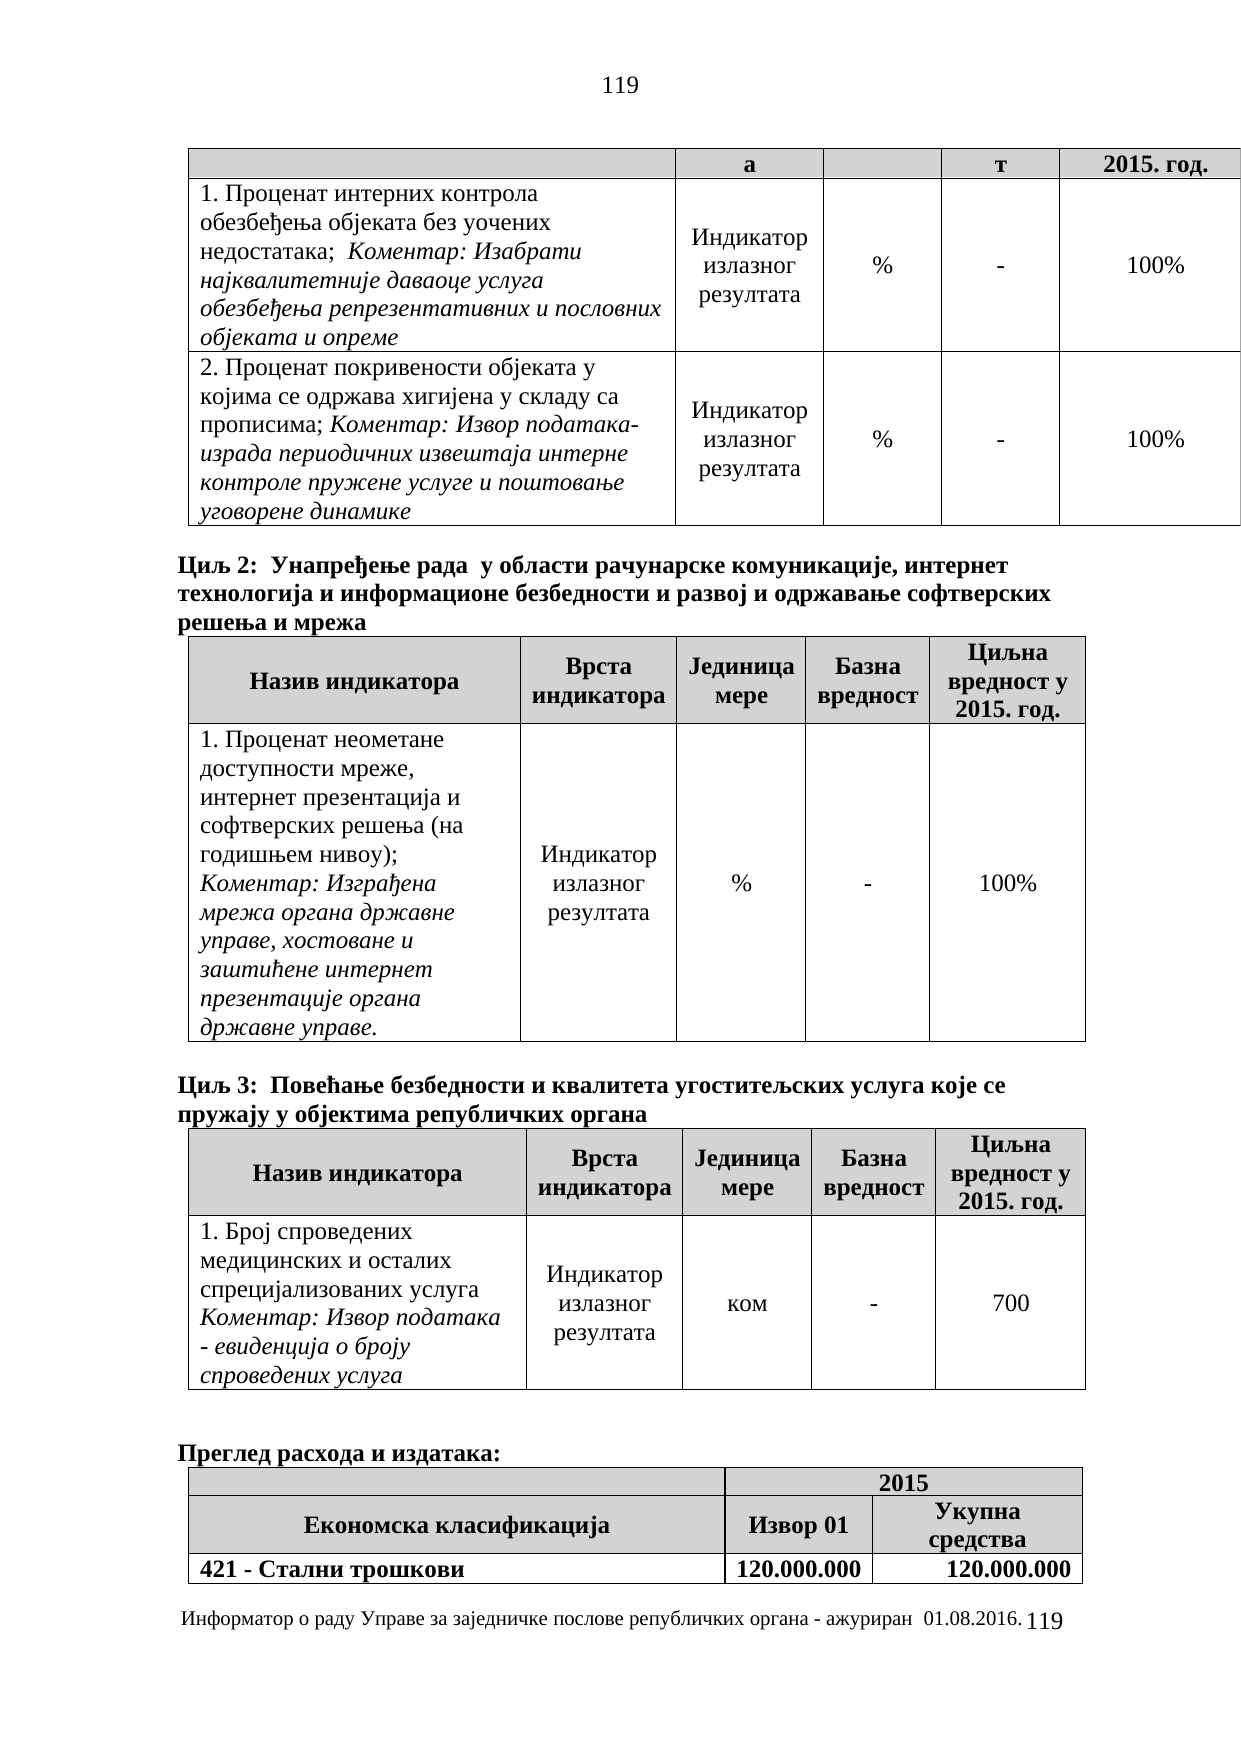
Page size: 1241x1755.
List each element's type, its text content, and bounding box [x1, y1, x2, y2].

table_header 2015. год. [1060, 149, 1240, 177]
table_header 2015 [726, 1468, 1082, 1495]
table_header [824, 149, 941, 177]
table_header Јединица мере [683, 1129, 811, 1215]
table_cell Индикатор излазног резултата [527, 1216, 682, 1389]
table_cell Економска класификација [189, 1496, 724, 1553]
table_cell - [806, 724, 929, 1041]
table_cell 700 [936, 1216, 1085, 1389]
table_cell % [824, 179, 941, 351]
table_cell 120.000.000 [726, 1554, 872, 1583]
table_cell 1. Проценат интерних контрола обезбеђења објеката без уочених недостатака; Kоментар: Изабрати најквалитетније даваоце услуга обезбеђења репрезентативних и пословних објеката и опреме [189, 179, 675, 351]
table_cell - [942, 179, 1059, 351]
table_header Циљна вредност у 2015. год. [930, 637, 1085, 723]
table_header [189, 149, 675, 177]
table_cell 120.000.000 [873, 1554, 1082, 1583]
table_cell Извор 01 [726, 1496, 872, 1553]
table_cell 421 - Стални трошкови [189, 1554, 724, 1583]
table_header а [676, 149, 823, 177]
table_header Базна вредност [812, 1129, 935, 1215]
table_cell Индикатор излазног резултата [676, 352, 823, 524]
table_cell 1. Број спроведених медицинских и осталих спрецијализованих услуга Коментар: Извор података - евиденција о броју спроведених услуга [189, 1216, 526, 1389]
table_header Назив индикатора [189, 1129, 526, 1215]
table_cell 2. Проценат покривености објеката у којима се одржава хигијена у складу са прописима; Коментар: Извор података-израда периодичних извештаја интерне контроле пружене услуге и поштовање уговорене динамике [189, 352, 675, 524]
table_cell 1. Проценат неометане доступности мреже, интернет презентација и софтверских решења (на годишњем нивоу); Kоментар: Изграђена мрежа органа државне управе, хостоване и заштићене интернет презентације органа државне управе. [189, 724, 520, 1041]
text Циљ 2: Унапређење рада у области рачунарске комуникације, интернет технологија и информационе безбедности и развој и одржавање софтверских решења и мрежа [177, 526, 1063, 636]
table_cell % [677, 724, 805, 1041]
table_cell 100% [930, 724, 1085, 1041]
table_cell ком [683, 1216, 811, 1389]
table_cell Укупна средства [873, 1496, 1082, 1553]
text Преглед расхода и издатака: [177, 1438, 1063, 1467]
table_header Базна вредност [806, 637, 929, 723]
table_header Врста индикатора [521, 637, 676, 723]
table_cell - [812, 1216, 935, 1389]
table_header Врста индикатора [527, 1129, 682, 1215]
text Циљ 3: Повећање безбедности и квалитета угоститељских услуга које се пружају у објектима републичких органа [177, 1042, 1063, 1128]
table_header [189, 1468, 724, 1495]
table_cell Индикатор излазног резултата [676, 179, 823, 351]
table_cell % [824, 352, 941, 524]
table_header Јединица мере [677, 637, 805, 723]
table_cell Индикатор излазног резултата [521, 724, 676, 1041]
table_header Назив индикатора [189, 637, 520, 723]
table_header т [942, 149, 1059, 177]
table_cell 100% [1060, 179, 1240, 351]
table_cell 100% [1060, 352, 1240, 524]
table_header Циљна вредност у 2015. год. [936, 1129, 1085, 1215]
table_cell - [942, 352, 1059, 524]
